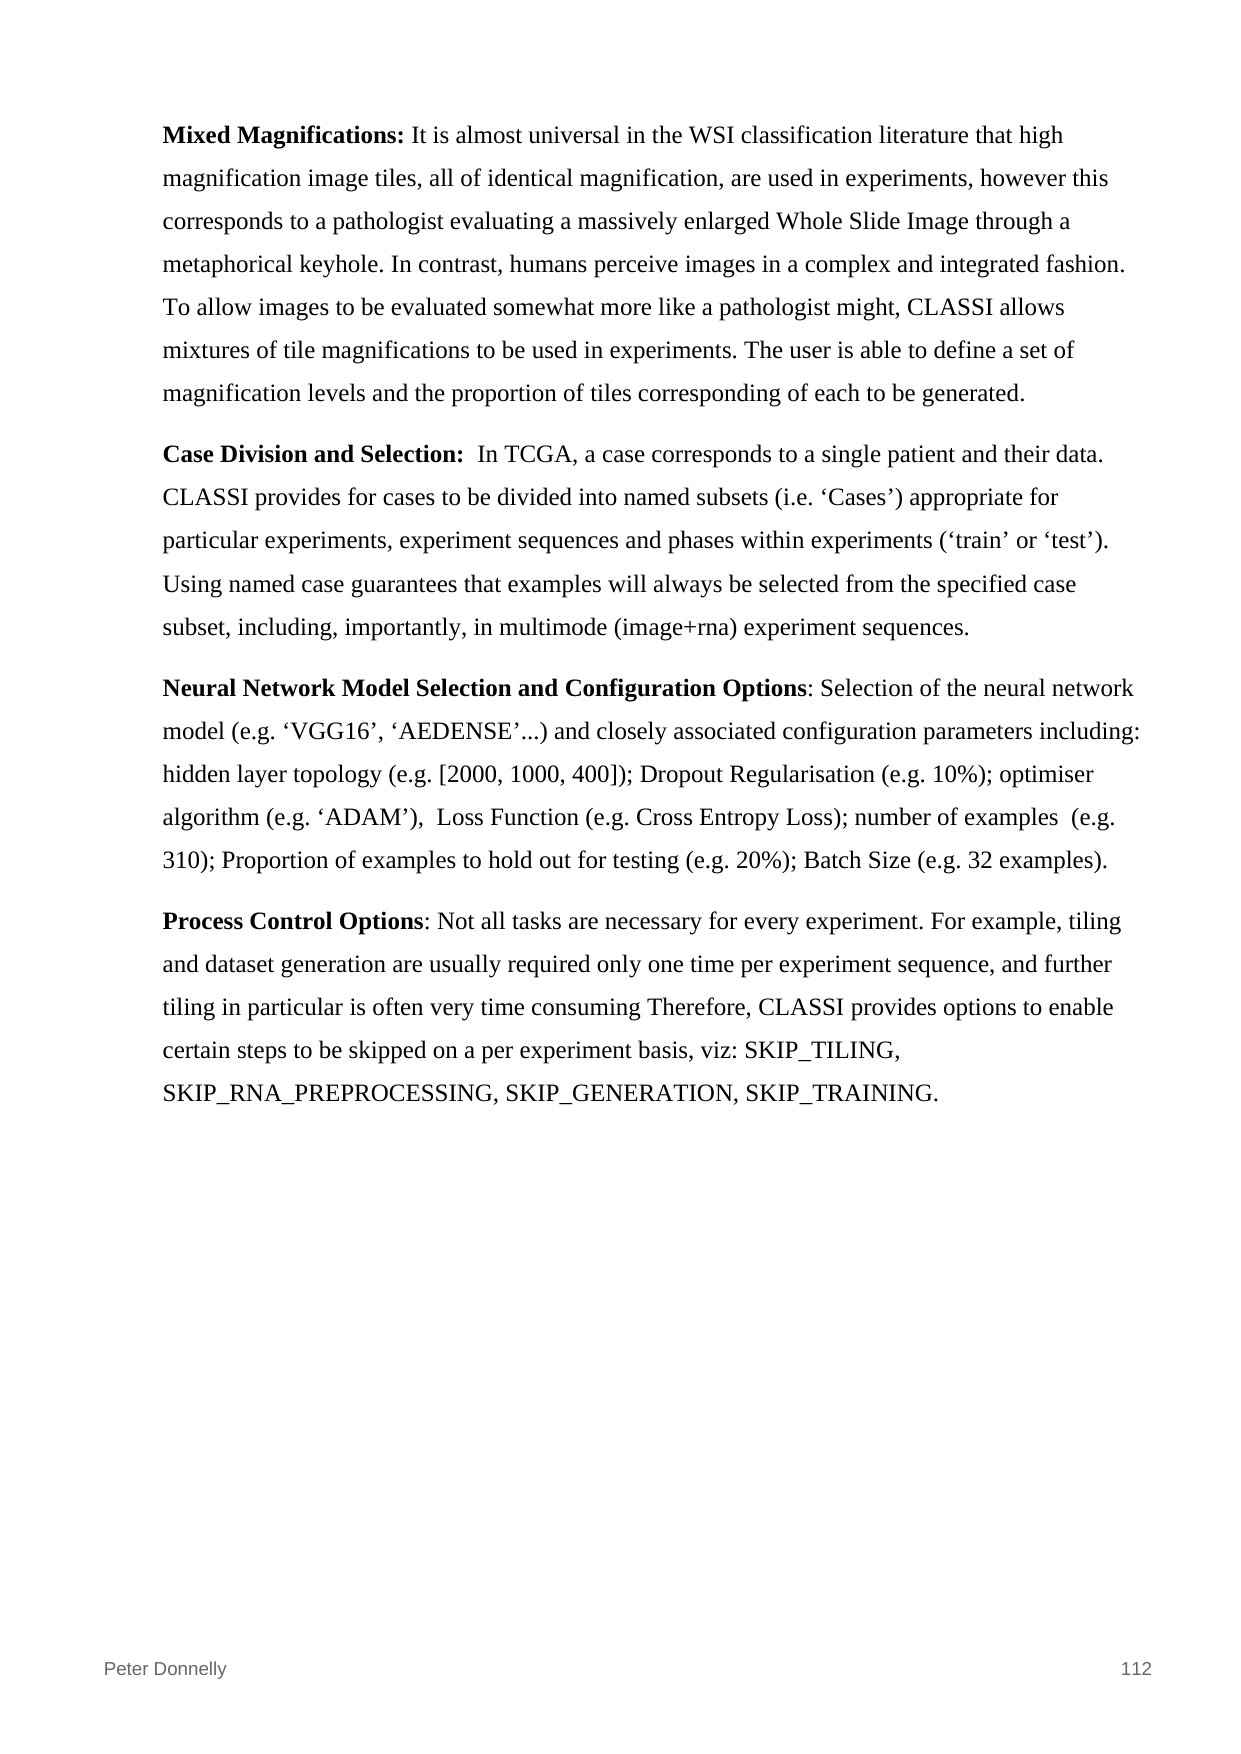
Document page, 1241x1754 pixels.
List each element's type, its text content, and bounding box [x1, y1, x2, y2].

text Case Division and Selection: In TCGA, a case corresponds to a single patient and their data. CLASSI provides for cases to be divided into named subsets (i.e. ‘Cases’) appropriate for particular experiments, experiment sequences and phases within experiments (‘train’ or ‘test’). Using named case guarantees that examples will always be selected from the specified case subset, including, importantly, in multimode (image+rna) experiment sequences. [162, 439, 1146, 641]
text Process Control Options: Not all tasks are necessary for every experiment. For example, tiling and dataset generation are usually required only one time per experiment sequence, and further tiling in particular is often very time consuming Therefore, CLASSI provides options to enable certain steps to be skipped on a per experiment basis, viz: SKIP_TILING, SKIP_RNA_PREPROCESSING, SKIP_GENERATION, SKIP_TRAINING. [162, 906, 1146, 1107]
text Mixed Magnifications: It is almost universal in the WSI classification literature that high magnification image tiles, all of identical magnification, are used in experiments, however this corresponds to a pathologist evaluating a massively enlarged Whole Slide Image through a metaphorical keyhole. In contrast, humans perceive images in a complex and integrated fashion. To allow images to be evaluated somewhat more like a pathologist might, CLASSI allows mixtures of tile magnifications to be used in experiments. The user is able to define a set of magnification levels and the proportion of tiles corresponding of each to be generated. [162, 120, 1146, 407]
text Neural Network Model Selection and Configuration Options: Selection of the neural network model (e.g. ‘VGG16’, ‘AEDENSE’...) and closely associated configuration parameters including: hidden layer topology (e.g. [2000, 1000, 400]); Dropout Regularisation (e.g. 10%); optimiser algorithm (e.g. ‘ADAM’), Loss Function (e.g. Cross Entropy Loss); number of examples (e.g. 310); Proportion of examples to hold out for testing (e.g. 20%); Batch Size (e.g. 32 examples). [162, 673, 1146, 874]
